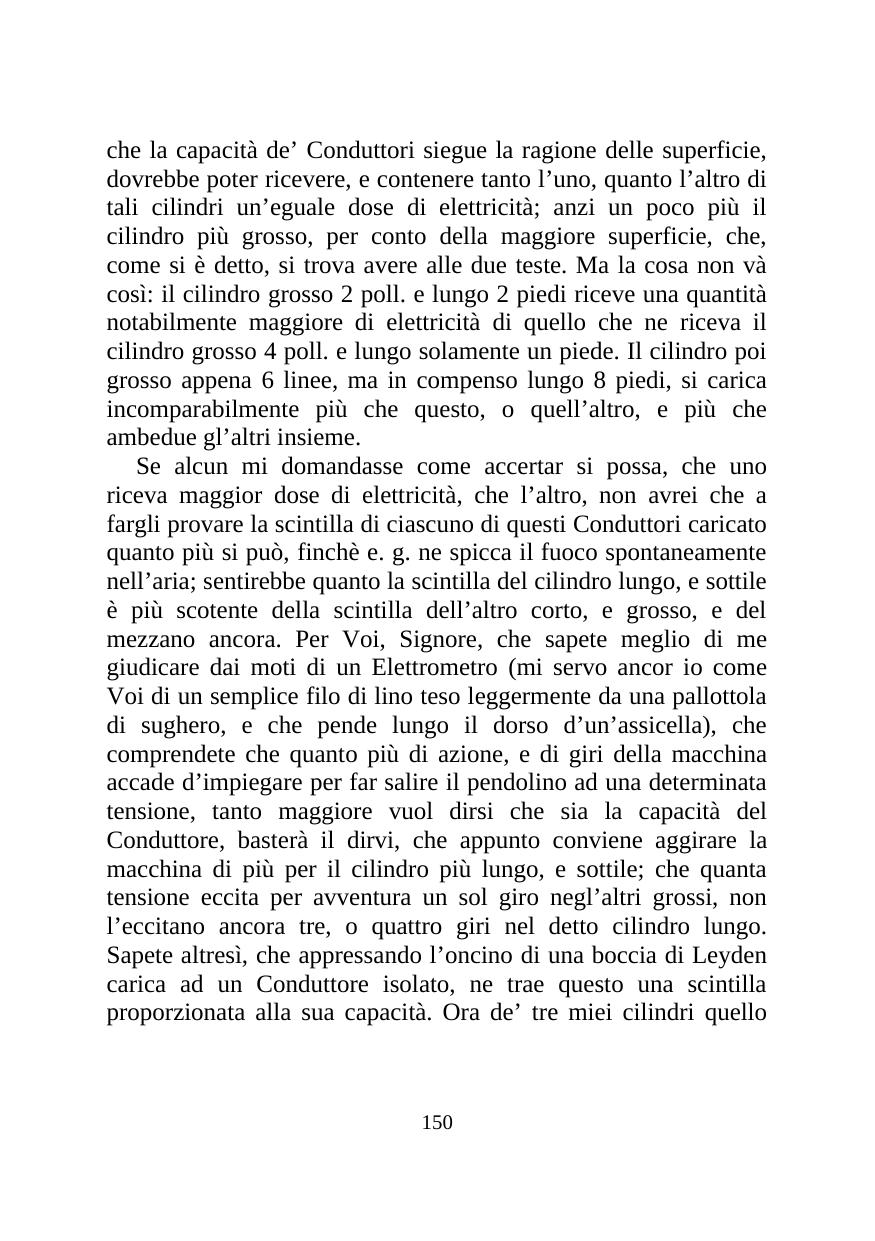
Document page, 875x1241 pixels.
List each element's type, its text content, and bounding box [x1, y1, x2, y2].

text che la capacità de’ Conduttori siegue la ragione delle superficie, dovrebbe poter ricevere, e contenere tanto l’uno, quanto l’altro di tali cilindri un’eguale dose di elettricità; anzi un poco più il cilindro più grosso, per conto della maggiore superficie, che, come si è detto, si trova avere alle due teste. Ma la cosa non và così: il cilindro grosso 2 poll. e lungo 2 piedi riceve una quantità notabilmente maggiore di elettricità di quello che ne riceva il cilindro grosso 4 poll. e lungo solamente un piede. Il cilindro poi grosso appena 6 linee, ma in compenso lungo 8 piedi, si carica incomparabilmente più che questo, o quell’altro, e più che ambedue gl’altri insieme. [106, 135, 768, 451]
text Se alcun mi domandasse come accertar si possa, che uno riceva maggior dose di elettricità, che l’altro, non avrei che a fargli provare la scintilla di ciascuno di questi Conduttori caricato quanto più si può, finchè e. g. ne spicca il fuoco spontaneamente nell’aria; sentirebbe quanto la scintilla del cilindro lungo, e sottile è più scotente della scintilla dell’altro corto, e grosso, e del mezzano ancora. Per Voi, Signore, che sapete meglio di me giudicare dai moti di un Elettrometro (mi servo ancor io come Voi di un semplice filo di lino teso leggermente da una pallottola di sughero, e che pende lungo il dorso d’un’assicella), che comprendete che quanto più di azione, e di giri della macchina accade d’impiegare per far salire il pendolino ad una determinata tensione, tanto maggiore vuol dirsi che sia la capacità del Conduttore, basterà il dirvi, che appunto conviene aggirare la macchina di più per il cilindro più lungo, e sottile; che quanta tensione eccita per avventura un sol giro negl’altri grossi, non l’eccitano ancora tre, o quattro giri nel detto cilindro lungo. Sapete altresì, che appressando l’oncino di una boccia di Leyden carica ad un Conduttore isolato, ne trae questo una scintilla proporzionata alla sua capacità. Ora de’ tre miei cilindri quello [106, 451, 768, 1026]
